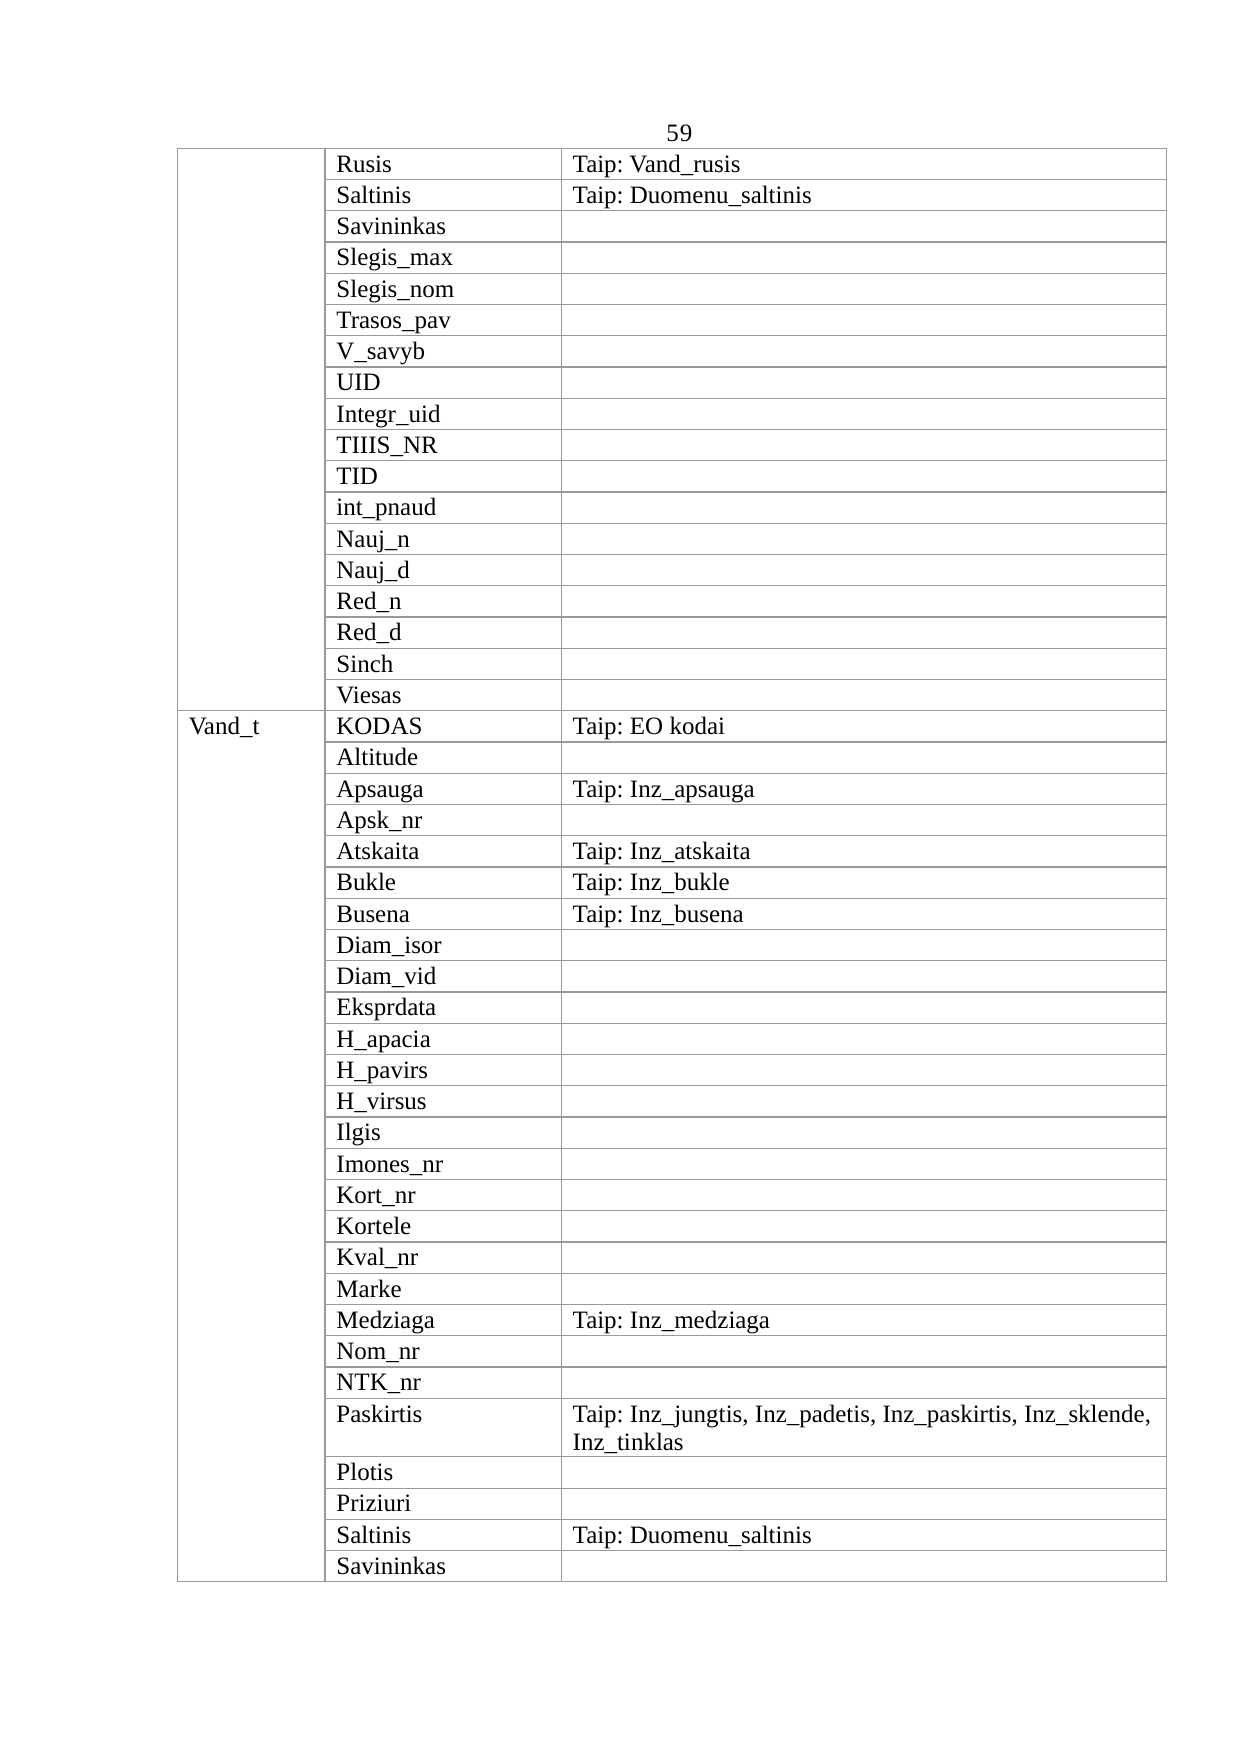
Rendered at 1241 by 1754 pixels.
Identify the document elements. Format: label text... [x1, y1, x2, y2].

table_cell [562, 461, 1166, 491]
table_cell Nauj_n [326, 524, 561, 554]
table_cell [562, 1086, 1166, 1116]
table_cell [562, 586, 1166, 616]
table_cell Taip: Inz_busena [562, 899, 1166, 929]
table_cell Red_d [326, 618, 561, 648]
table_cell Rusis [326, 149, 561, 179]
table_cell [562, 1489, 1166, 1519]
table_cell Taip: Inz_bukle [562, 868, 1166, 898]
table_cell [562, 680, 1166, 710]
table_cell [562, 243, 1166, 273]
table_cell Taip: Inz_medziaga [562, 1305, 1166, 1335]
table_cell [562, 743, 1166, 773]
table_cell [562, 430, 1166, 460]
table_cell Apsauga [326, 774, 561, 804]
table_cell Bukle [326, 868, 561, 898]
table_cell Trasos_pav [326, 305, 561, 335]
table_cell [562, 274, 1166, 304]
table_cell Savininkas [326, 1551, 561, 1581]
table_cell Slegis_max [326, 243, 561, 273]
table_cell [562, 961, 1166, 991]
table_cell Eksprdata [326, 993, 561, 1023]
table_cell Atskaita [326, 836, 561, 866]
table_cell Busena [326, 899, 561, 929]
table_cell H_apacia [326, 1024, 561, 1054]
table_cell [562, 211, 1166, 241]
table_cell Diam_isor [326, 930, 561, 960]
table_cell [562, 930, 1166, 960]
table_cell [562, 1055, 1166, 1085]
table_cell UID [326, 368, 561, 398]
table_cell Priziuri [326, 1489, 561, 1519]
table_cell Saltinis [326, 180, 561, 210]
table_cell [562, 336, 1166, 366]
table_cell Taip: Inz_atskaita [562, 836, 1166, 866]
table_cell Marke [326, 1274, 561, 1304]
table_cell Altitude [326, 743, 561, 773]
table_cell H_pavirs [326, 1055, 561, 1085]
table_cell Taip: Duomenu_saltinis [562, 180, 1166, 210]
table_cell [562, 618, 1166, 648]
table_cell Viesas [326, 680, 561, 710]
table_cell Nom_nr [326, 1336, 561, 1366]
table_cell [562, 493, 1166, 523]
table_cell Kort_nr [326, 1180, 561, 1210]
table_cell [562, 649, 1166, 679]
table_cell [562, 993, 1166, 1023]
table_cell [562, 1118, 1166, 1148]
table_cell Kval_nr [326, 1243, 561, 1273]
table_cell [562, 524, 1166, 554]
table_cell [562, 1368, 1166, 1398]
table_cell H_virsus [326, 1086, 561, 1116]
table_cell [562, 368, 1166, 398]
table_cell [562, 399, 1166, 429]
table_cell Ilgis [326, 1118, 561, 1148]
table_cell Savininkas [326, 211, 561, 241]
table_cell Imones_nr [326, 1149, 561, 1179]
table_cell [562, 1180, 1166, 1210]
table_cell [562, 1024, 1166, 1054]
table_cell Taip: Inz_jungtis, Inz_padetis, Inz_paskirtis, Inz_sklende, Inz_tinklas [562, 1399, 1166, 1456]
table_cell Diam_vid [326, 961, 561, 991]
table_cell TID [326, 461, 561, 491]
table_cell [562, 1551, 1166, 1581]
table_cell NTK_nr [326, 1368, 561, 1398]
table_cell [562, 1149, 1166, 1179]
table_cell Taip: Duomenu_saltinis [562, 1520, 1166, 1550]
table_cell [562, 1336, 1166, 1366]
table_cell [562, 555, 1166, 585]
table_cell Nauj_d [326, 555, 561, 585]
table_cell Taip: Vand_rusis [562, 149, 1166, 179]
table_cell Sinch [326, 649, 561, 679]
table_cell Integr_uid [326, 399, 561, 429]
table_cell Taip: Inz_apsauga [562, 774, 1166, 804]
table_cell Plotis [326, 1457, 561, 1487]
table_cell [562, 1457, 1166, 1487]
table_cell Apsk_nr [326, 805, 561, 835]
table_cell [562, 805, 1166, 835]
table_cell V_savyb [326, 336, 561, 366]
table_cell [562, 1243, 1166, 1273]
table_cell [562, 305, 1166, 335]
table_cell [562, 1211, 1166, 1241]
table_cell Paskirtis [326, 1399, 561, 1456]
table_cell Red_n [326, 586, 561, 616]
table_cell Saltinis [326, 1520, 561, 1550]
table_cell int_pnaud [326, 493, 561, 523]
table_cell [178, 149, 324, 710]
table_cell [562, 1274, 1166, 1304]
table_cell Vand_t [178, 711, 324, 1581]
table_cell Taip: EO kodai [562, 711, 1166, 741]
table_cell TIIIS_NR [326, 430, 561, 460]
table_cell Slegis_nom [326, 274, 561, 304]
table_cell Kortele [326, 1211, 561, 1241]
table_cell Medziaga [326, 1305, 561, 1335]
table_cell KODAS [326, 711, 561, 741]
